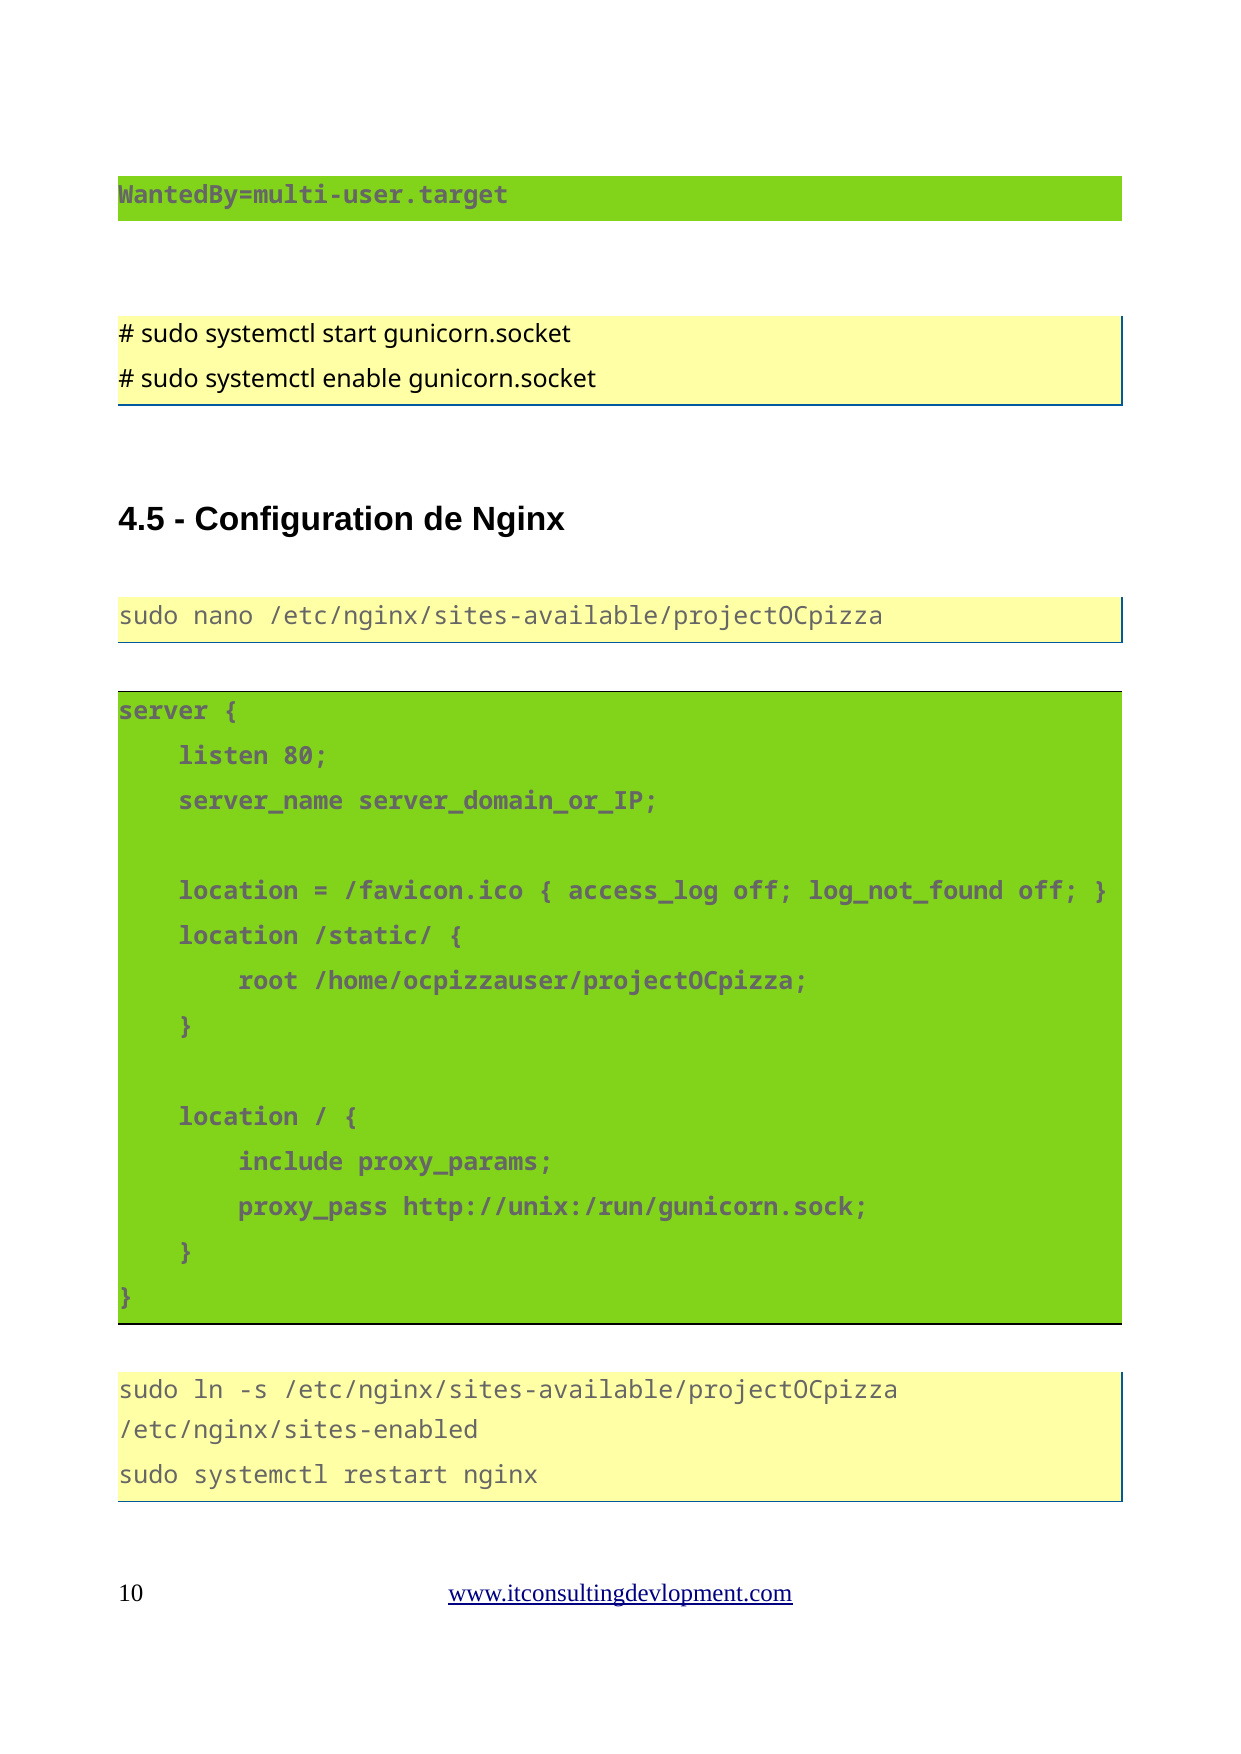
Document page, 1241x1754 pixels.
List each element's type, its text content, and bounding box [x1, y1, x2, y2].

table_header sudo ln -s /etc/nginx/sites-available/projectOCpizza /etc/nginx/sites-enabled sudo systemctl restart nginx [118, 1372, 1121, 1501]
table_header sudo nano /etc/nginx/sites-available/projectOCpizza [118, 597, 1121, 642]
subtitle 4.5 - Configuration de Nginx [118, 498, 1122, 537]
table_header server { listen 80; server_name server_domain_or_IP; location = /favicon.ico { access_log off; log_not_found off; } location /static/ { root /home/ocpizzauser/projectOCpizza; } location / { include proxy_params; proxy_pass http://unix:/run/gunicorn.sock; } } [118, 692, 1122, 1323]
table_header WantedBy=multi-user.target [118, 176, 1122, 221]
table_header # sudo systemctl start gunicorn.socket # sudo systemctl enable gunicorn.socket [118, 316, 1121, 404]
